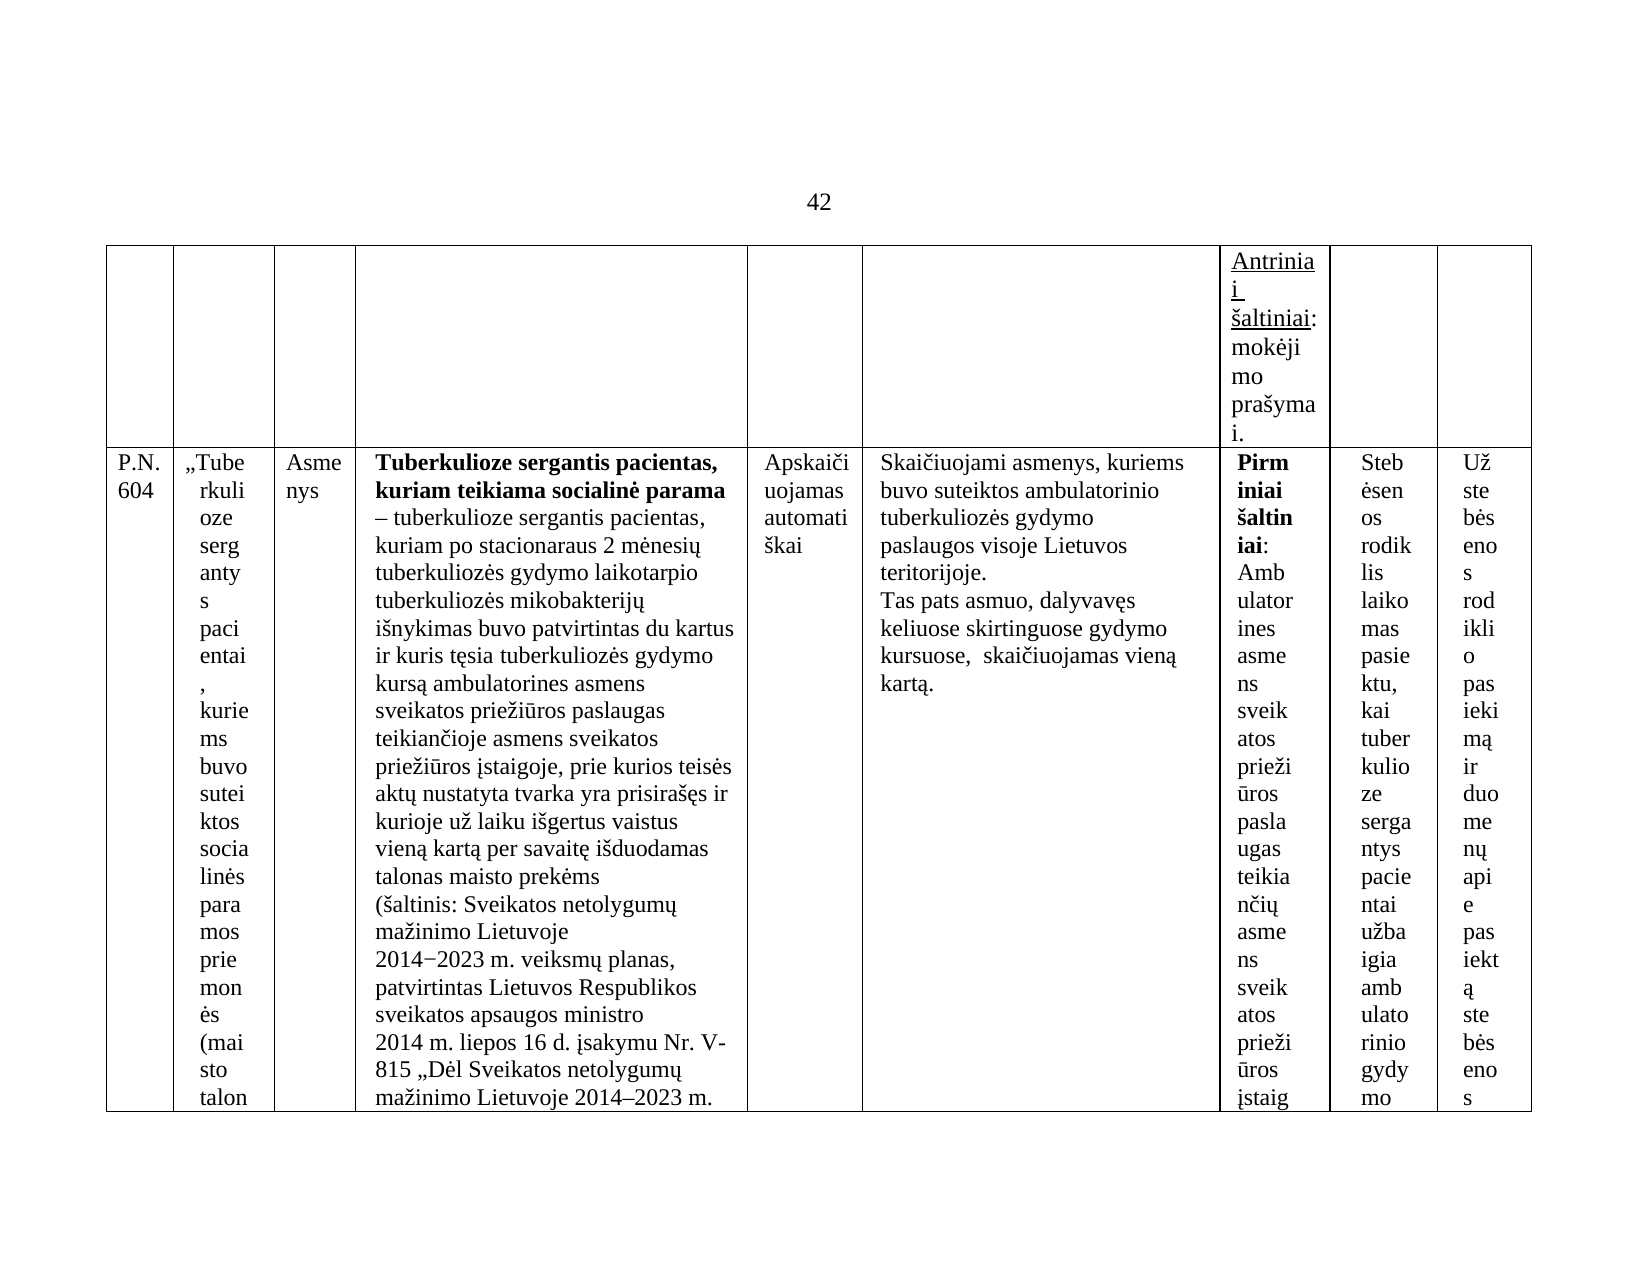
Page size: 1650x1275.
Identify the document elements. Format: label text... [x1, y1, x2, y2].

table_cell [748, 246, 862, 447]
table_cell Asmenys [275, 448, 355, 1111]
table_cell [1438, 246, 1531, 447]
table_cell Apskaičiuojamas automatiškai [748, 448, 862, 1111]
table_cell P.N. 604 [107, 448, 173, 1111]
table_cell Už stebėsenos rodiklio pasiekimą ir duomenų apie pasiektą stebėsenos [1438, 448, 1531, 1111]
table_cell [107, 246, 173, 447]
table_cell Antriniai šaltiniai: mokėjimo prašymai. [1221, 246, 1329, 447]
table_cell [356, 246, 747, 447]
table_cell Pirminiai šaltiniai: Ambulatorines asmens sveikatos priežiūros paslaugas teikiančių asmens sveikatos priežiūros įstaig [1221, 448, 1329, 1111]
table_cell Stebėsenos rodiklis laikomas pasiektu, kai tuberkulioze sergantys pacientai užbaigia ambulatorinio gydymo [1331, 448, 1437, 1111]
table_cell „Tuberkulioze sergantys pacientai, kuriems buvo suteiktos socialinės paramos priemonės (maisto talon [174, 448, 274, 1111]
table_cell [1331, 246, 1437, 447]
table_cell Tuberkulioze sergantis pacientas, kuriam teikiama socialinė parama – tuberkulioze sergantis pacientas, kuriam po stacionaraus 2 mėnesių tuberkuliozės gydymo laikotarpio tuberkuliozės mikobakterijų išnykimas buvo patvirtintas du kartus ir kuris tęsia tuberkuliozės gydymo kursą ambulatorines asmens sveikatos priežiūros paslaugas teikiančioje asmens sveikatos priežiūros įstaigoje, prie kurios teisės aktų nustatyta tvarka yra prisirašęs ir kurioje už laiku išgertus vaistus vieną kartą per savaitę išduodamas talonas maisto prekėms (šaltinis: Sveikatos netolygumų mažinimo Lietuvoje 2014−2023 m. veiksmų planas, patvirtintas Lietuvos Respublikos sveikatos apsaugos ministro 2014 m. liepos 16 d. įsakymu Nr. V-815 „Dėl Sveikatos netolygumų mažinimo Lietuvoje 2014–2023 m. [356, 448, 747, 1111]
table_cell [275, 246, 355, 447]
table_cell [863, 246, 1219, 447]
table_cell [174, 246, 274, 447]
table_cell Skaičiuojami asmenys, kuriems buvo suteiktos ambulatorinio tuberkuliozės gydymo paslaugos visoje Lietuvos teritorijoje. Tas pats asmuo, dalyvavęs keliuose skirtinguose gydymo kursuose, skaičiuojamas vieną kartą. [863, 448, 1219, 1111]
